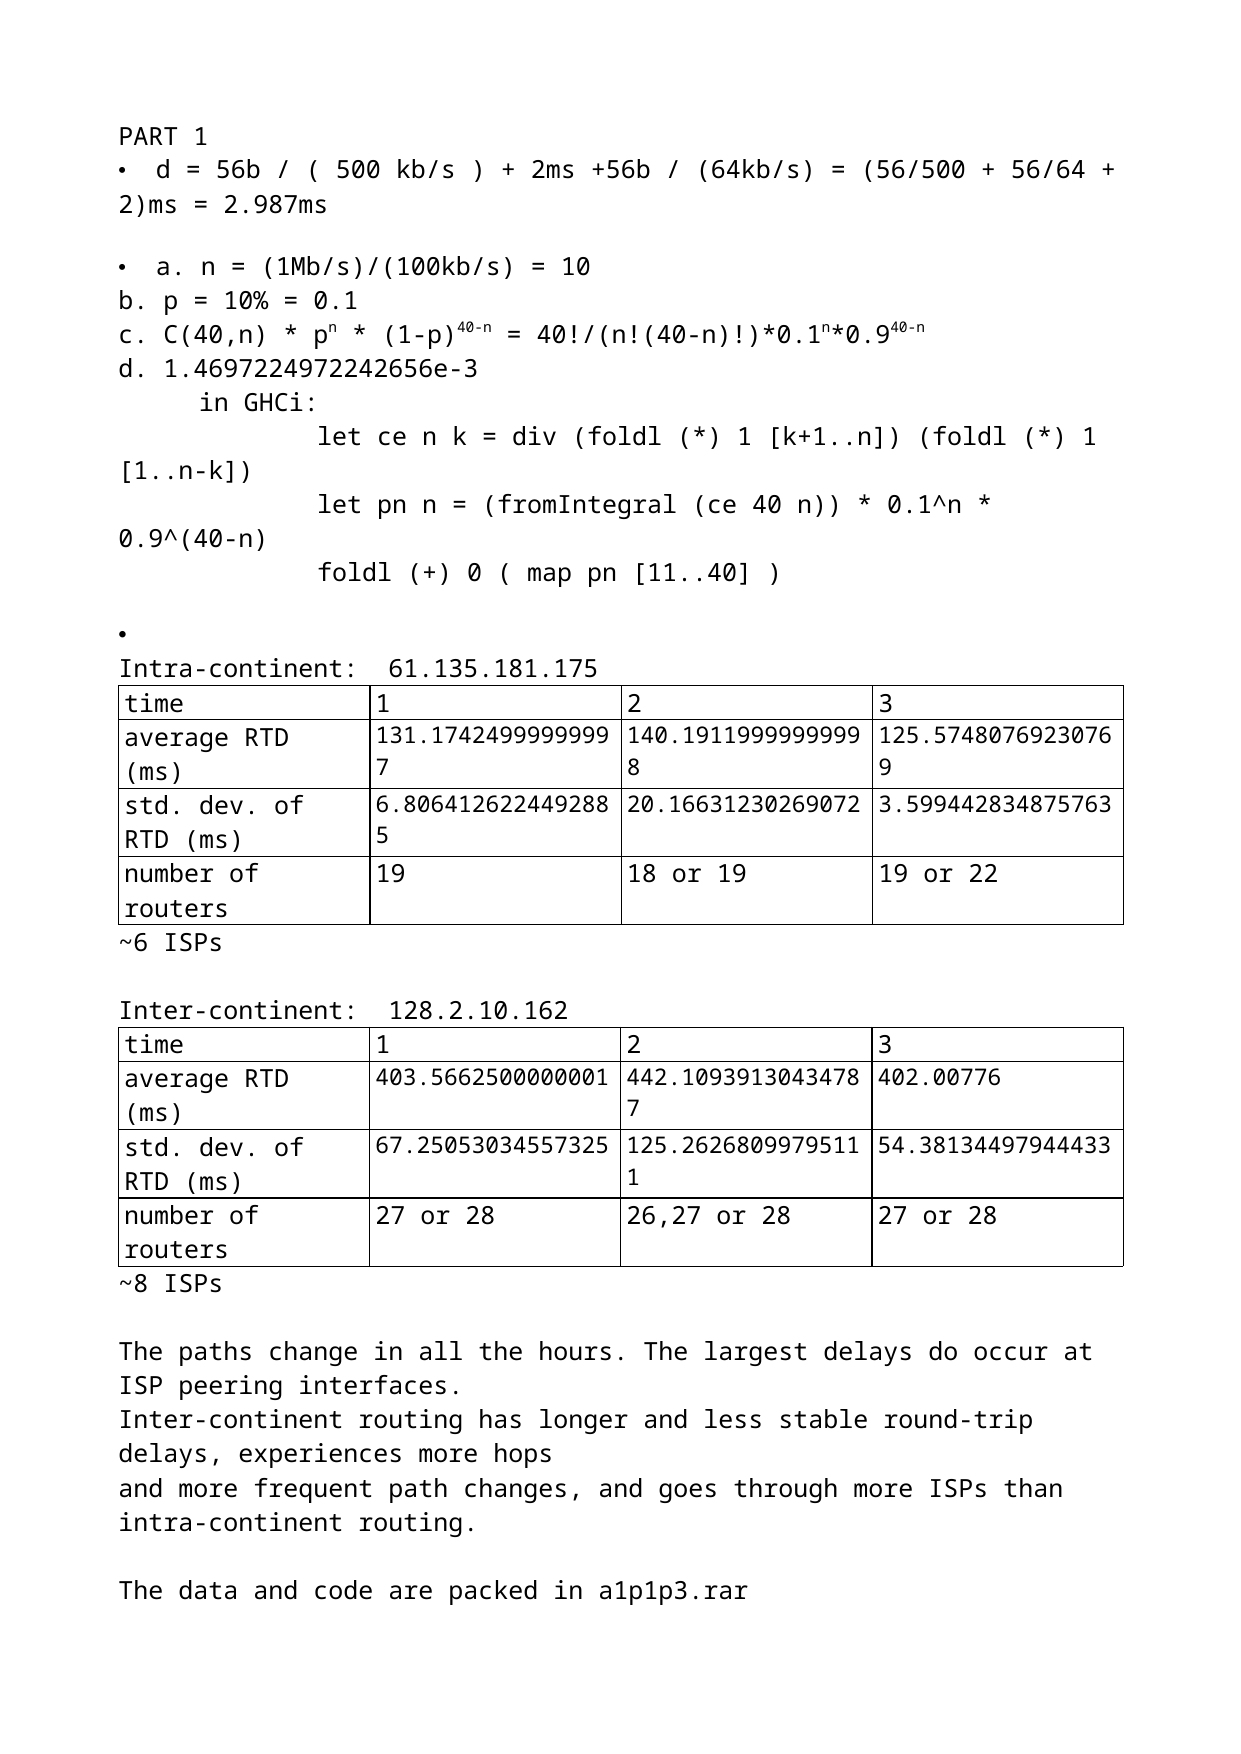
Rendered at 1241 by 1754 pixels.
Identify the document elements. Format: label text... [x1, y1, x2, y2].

table_cell 125.26268099795111 [621, 1130, 871, 1197]
table_header 2 [621, 1028, 871, 1061]
table_cell average RTD (ms) [119, 720, 369, 788]
table_cell 54.38134497944433 [873, 1130, 1123, 1197]
table_cell 20.16631230269072 [622, 789, 872, 856]
table_header time [119, 1028, 369, 1061]
text ~8 ISPs The paths change in all the hours. The largest delays do occur at ISP peering interfaces. Inter-continent routing has longer and less stable round-trip delays, experiences more hops and more frequent path changes, and goes through more ISPs than intra-continent routing. The data and code are packed in a1p1p3.rar [118, 1267, 1122, 1634]
table_cell 140.19119999999998 [622, 720, 872, 788]
table_cell 27 or 28 [370, 1199, 620, 1266]
list a. n = (1Mb/s)/(100kb/s) = 10 b. p = 10% = 0.1 c. C(40,n) * pn * (1-p)40-n = 40!/(n!(40-n)!)*0.1n*0.940-n d. 1.4697224972242656e-3 in GHCi: let ce n k = div (foldl (*) 1 [k+1..n]) (foldl (*) 1 [1..n-k]) let pn n = (fromIntegral (ce 40 n)) * 0.1^n * 0.9^(40-n) foldl (+) 0 ( map pn [11..40] ) [81, 248, 1122, 617]
text ~6 ISPs Inter-continent: 128.2.10.162 [118, 925, 1122, 1027]
table_cell std. dev. of RTD (ms) [119, 789, 369, 856]
table_header 2 [622, 686, 872, 719]
table_cell 18 or 19 [622, 857, 872, 924]
table_cell 19 [371, 857, 621, 924]
table_cell average RTD (ms) [119, 1062, 369, 1129]
table_cell 125.57480769230769 [873, 720, 1123, 788]
list d = 56b / ( 500 kb/s ) + 2ms +56b / (64kb/s) = (56/500 + 56/64 + 2)ms = 2.987ms [81, 152, 1122, 248]
table_cell 6.8064126224492885 [371, 789, 621, 856]
table_header 3 [873, 1028, 1123, 1061]
table_header 3 [873, 686, 1123, 719]
list Intra-continent: 61.135.181.175 [81, 617, 1122, 685]
table_cell 403.5662500000001 [370, 1062, 620, 1129]
table_cell 131.17424999999997 [371, 720, 621, 788]
table_header 1 [371, 686, 621, 719]
table_header 1 [370, 1028, 620, 1061]
table_cell std. dev. of RTD (ms) [119, 1130, 369, 1197]
table_cell 19 or 22 [873, 857, 1123, 924]
table_header time [119, 686, 369, 719]
table_cell 27 or 28 [873, 1199, 1123, 1266]
table_cell number of routers [119, 1199, 369, 1266]
table_cell 26,27 or 28 [621, 1199, 871, 1266]
table_cell 3.599442834875763 [873, 789, 1123, 856]
table_cell 67.25053034557325 [370, 1130, 620, 1197]
table_cell number of routers [119, 857, 369, 924]
table_cell 402.00776 [873, 1062, 1123, 1129]
text PART 1 [118, 118, 1122, 152]
table_cell 442.10939130434787 [621, 1062, 871, 1129]
